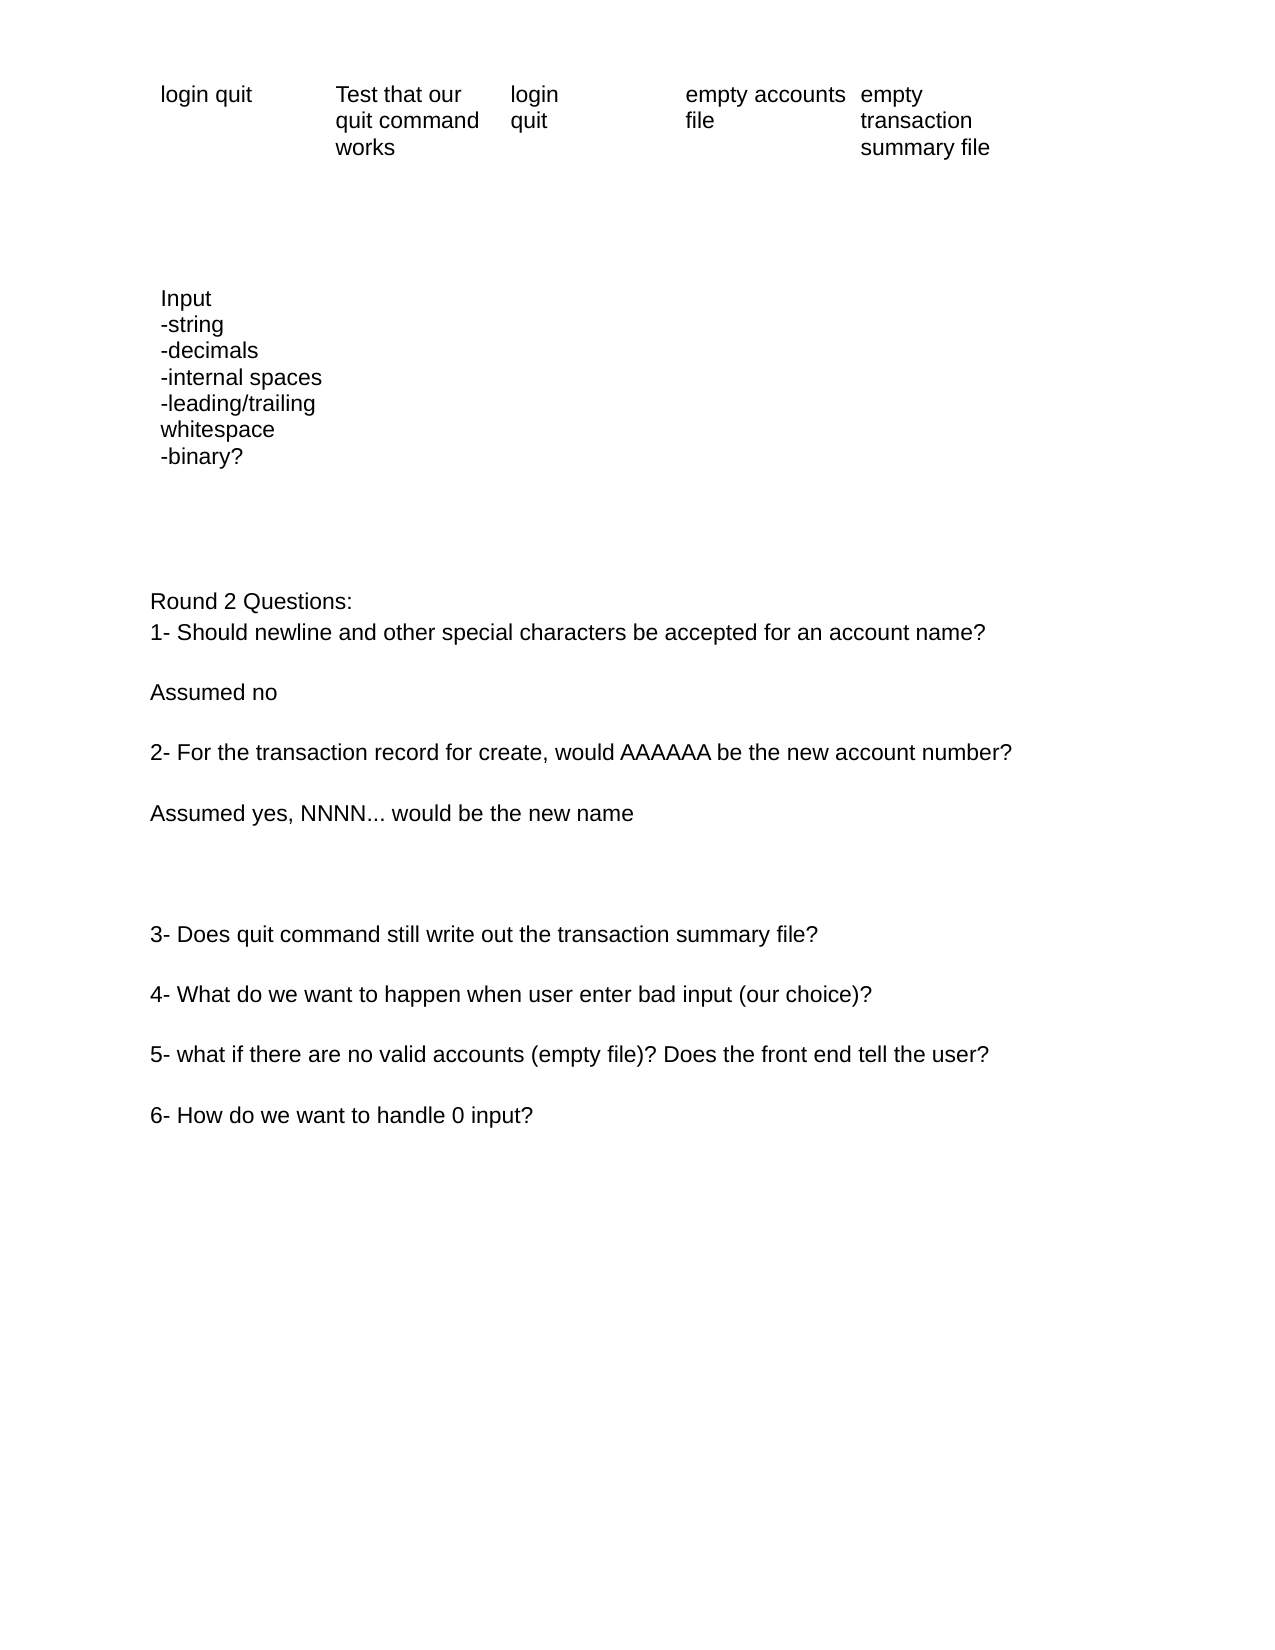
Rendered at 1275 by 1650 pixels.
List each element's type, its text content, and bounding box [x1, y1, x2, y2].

table_cell [1030, 166, 1205, 203]
table_cell [1030, 241, 1205, 279]
table_cell [855, 551, 1030, 588]
text 1- Should newline and other special characters be accepted for an account name? [150, 618, 1125, 645]
table_cell [855, 166, 1030, 203]
table_cell [1030, 279, 1205, 475]
table_cell [855, 241, 1030, 279]
table_cell [505, 551, 680, 588]
table_cell [1030, 551, 1205, 588]
table_cell [330, 279, 505, 475]
table_cell [330, 203, 505, 241]
table_cell empty transaction summary file [855, 75, 1030, 166]
table_cell [155, 166, 330, 203]
table_cell [330, 551, 505, 588]
table_cell [855, 475, 1030, 513]
text 6- How do we want to handle 0 input? [150, 1102, 1125, 1128]
table_cell [155, 203, 330, 241]
table_cell [855, 513, 1030, 551]
table_cell login quit [155, 75, 330, 166]
text 3- Does quit command still write out the transaction summary file? [150, 921, 1125, 947]
table_cell [505, 475, 680, 513]
table_cell [505, 513, 680, 551]
table_cell [330, 475, 505, 513]
table_cell [1030, 475, 1205, 513]
table_cell [505, 203, 680, 241]
table_cell [330, 166, 505, 203]
table_cell [680, 166, 855, 203]
table_cell [680, 279, 855, 475]
text 5- what if there are no valid accounts (empty file)? Does the front end tell the user? [150, 1041, 1125, 1068]
table_cell Input -string -decimals -internal spaces -leading/trailing whitespace -binary? [155, 279, 330, 475]
table_cell [855, 203, 1030, 241]
table_cell [155, 513, 330, 551]
table_cell [155, 475, 330, 513]
text 2- For the transaction record for create, would AAAAAA be the new account number? [150, 739, 1125, 766]
table_cell [1030, 75, 1205, 166]
table_cell [155, 551, 330, 588]
table_cell [855, 279, 1030, 475]
table_cell [330, 241, 505, 279]
table_cell empty accounts file [680, 75, 855, 166]
table_cell [505, 241, 680, 279]
table_cell [330, 513, 505, 551]
table_cell [155, 241, 330, 279]
table_cell [1030, 203, 1205, 241]
table_cell [680, 475, 855, 513]
table_cell [680, 513, 855, 551]
text Assumed yes, NNNN... would be the new name [150, 800, 1125, 826]
table_cell [680, 551, 855, 588]
table_cell [680, 241, 855, 279]
text 4- What do we want to happen when user enter bad input (our choice)? [150, 981, 1125, 1007]
table_cell [680, 203, 855, 241]
table_cell [505, 166, 680, 203]
table_cell [1030, 513, 1205, 551]
table_cell login quit [505, 75, 680, 166]
table_cell Test that our quit command works [330, 75, 505, 166]
text Round 2 Questions: [150, 588, 1125, 615]
text Assumed no [150, 679, 1125, 705]
table_cell [505, 279, 680, 475]
